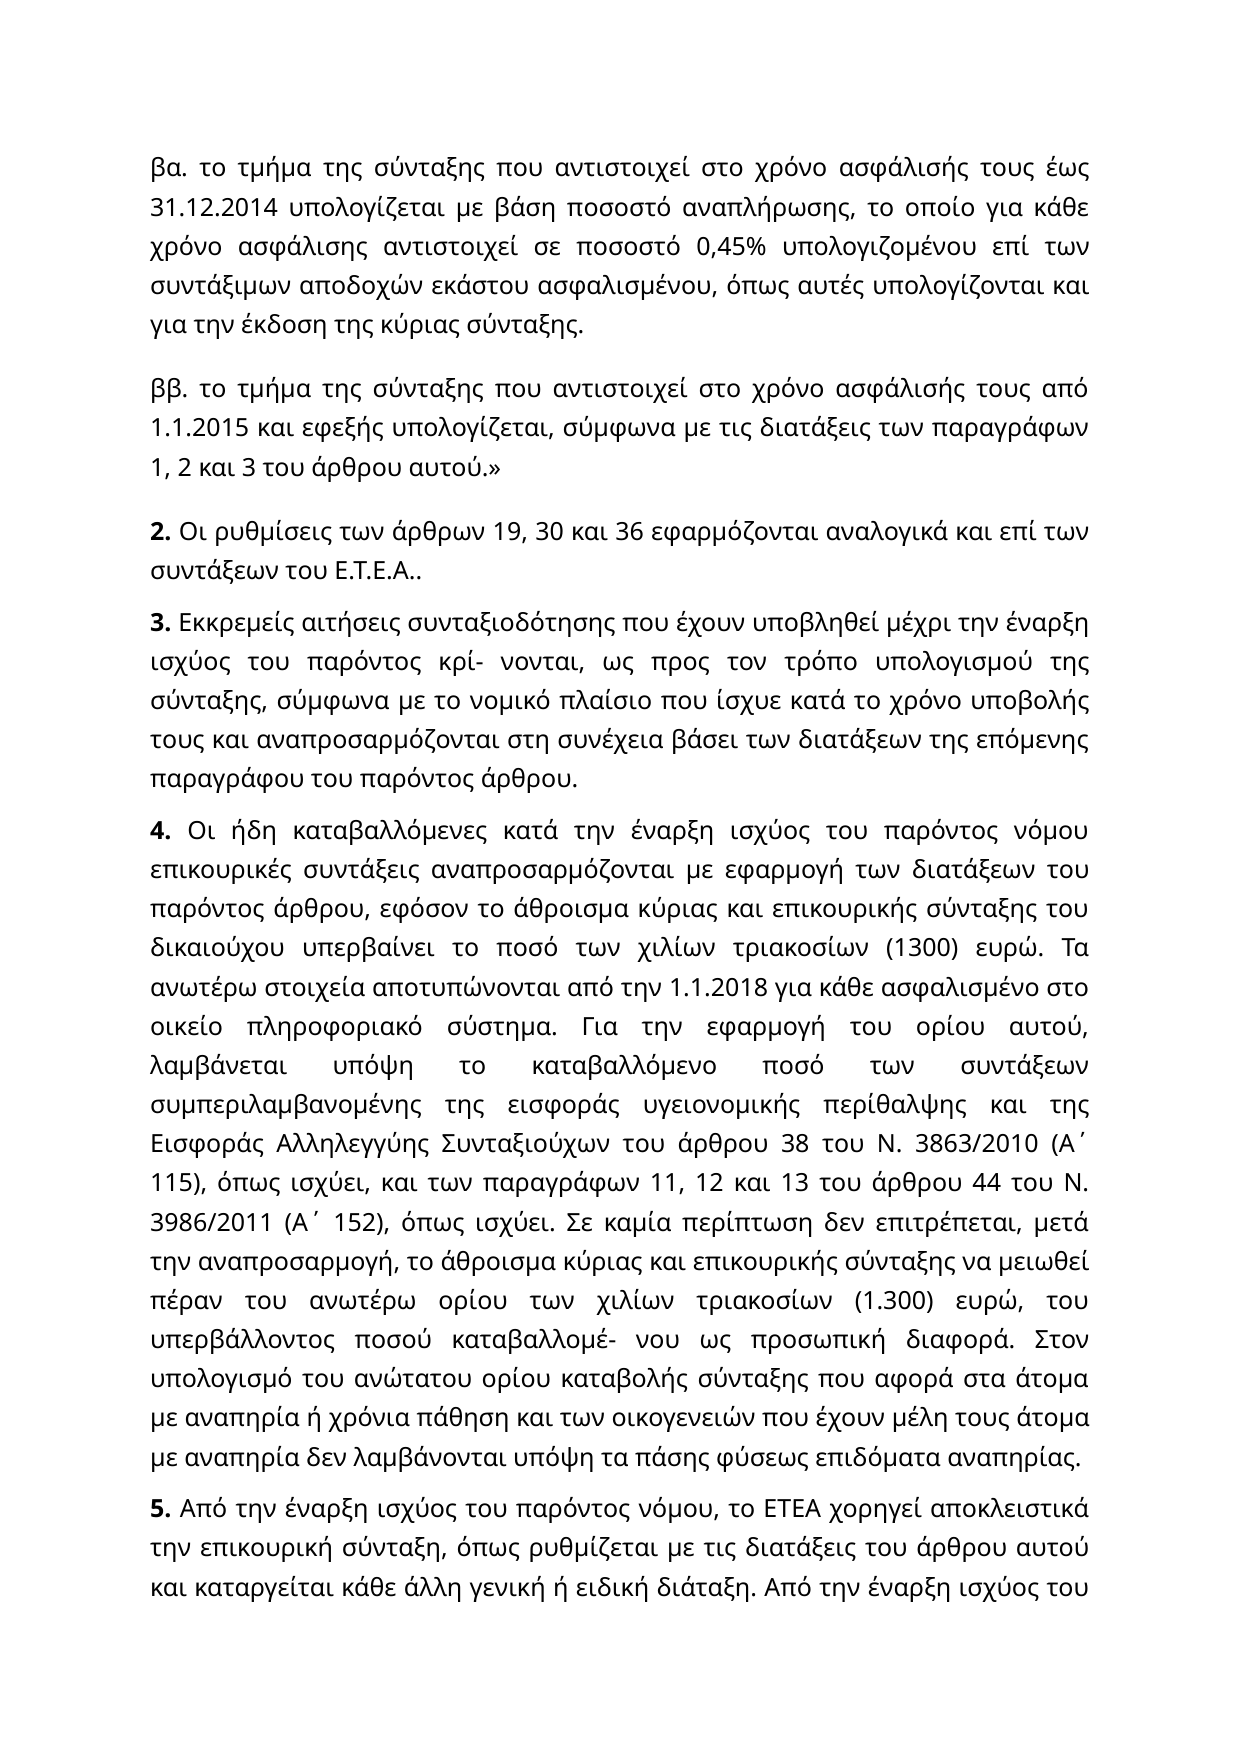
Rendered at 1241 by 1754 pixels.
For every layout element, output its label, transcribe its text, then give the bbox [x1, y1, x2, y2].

text βα. το τμήμα της σύνταξης που αντιστοιχεί στο χρόνο ασφάλισής τους έως 31.12.2014 υπολογίζεται με βάση ποσοστό αναπλήρωσης, το οποίο για κάθε χρόνο ασφάλισης αντιστοιχεί σε ποσοστό 0,45% υπολογιζομένου επί των συντάξιμων αποδοχών εκάστου ασφαλισμένου, όπως αυτές υπολογίζονται και για την έκδοση της κύριας σύνταξης. [150, 150, 1090, 341]
text 5. Από την έναρξη ισχύος του παρόντος νόμου, το ΕΤΕΑ χορηγεί αποκλειστικά την επικουρική σύνταξη, όπως ρυθμίζεται με τις διατάξεις του άρθρου αυτού και καταργείται κάθε άλλη γενική ή ειδική διάταξη. Από την έναρξη ισχύος του [150, 1491, 1090, 1603]
text 2. Οι ρυθμίσεις των άρθρων 19, 30 και 36 εφαρμόζονται αναλογικά και επί των συντάξεων του Ε.Τ.Ε.Α.. [150, 513, 1090, 587]
text 3. Εκκρεμείς αιτήσεις συνταξιοδότησης που έχουν υποβληθεί μέχρι την έναρξη ισχύος του παρόντος κρί- νονται, ως προς τον τρόπο υπολογισμού της σύνταξης, σύμφωνα με το νομικό πλαίσιο που ίσχυε κατά το χρόνο υποβολής τους και αναπροσαρμόζονται στη συνέχεια βάσει των διατάξεων της επόμενης παραγράφου του παρόντος άρθρου. [150, 604, 1090, 795]
text 4. Οι ήδη καταβαλλόμενες κατά την έναρξη ισχύος του παρόντος νόμου επικουρικές συντάξεις αναπροσαρμόζονται με εφαρμογή των διατάξεων του παρόντος άρθρου, εφόσον το άθροισμα κύριας και επικουρικής σύνταξης του δικαιούχου υπερβαίνει το ποσό των χιλίων τριακοσίων (1300) ευρώ. Τα ανωτέρω στοιχεία αποτυπώνονται από την 1.1.2018 για κάθε ασφαλισμένο στο οικείο πληροφοριακό σύστημα. Για την εφαρμογή του ορίου αυτού, λαμβάνεται υπόψη το καταβαλλόμενο ποσό των συντάξεων συμπεριλαμβανομένης της εισφοράς υγειονομικής περίθαλψης και της Εισφοράς Αλληλεγγύης Συνταξιούχων του άρθρου 38 του Ν. 3863/2010 (Α΄ 115), όπως ισχύει, και των παραγράφων 11, 12 και 13 του άρθρου 44 του Ν. 3986/2011 (Α΄ 152), όπως ισχύει. Σε καμία περίπτωση δεν επιτρέπεται, μετά την αναπροσαρμογή, το άθροισμα κύριας και επικουρικής σύνταξης να μειωθεί πέραν του ανωτέρω ορίου των χιλίων τριακοσίων (1.300) ευρώ, του υπερβάλλοντος ποσού καταβαλλομέ- νου ως προσωπική διαφορά. Στον υπολογισμό του ανώτατου ορίου καταβολής σύνταξης που αφορά στα άτομα με αναπηρία ή χρόνια πάθηση και των οικογενειών που έχουν μέλη τους άτομα με αναπηρία δεν λαμβάνονται υπόψη τα πάσης φύσεως επιδόματα αναπηρίας. [150, 812, 1090, 1473]
text ββ. το τμήμα της σύνταξης που αντιστοιχεί στο χρόνο ασφάλισής τους από 1.1.2015 και εφεξής υπολογίζεται, σύμφωνα με τις διατάξεις των παραγράφων 1, 2 και 3 του άρθρου αυτού.» [150, 371, 1090, 483]
